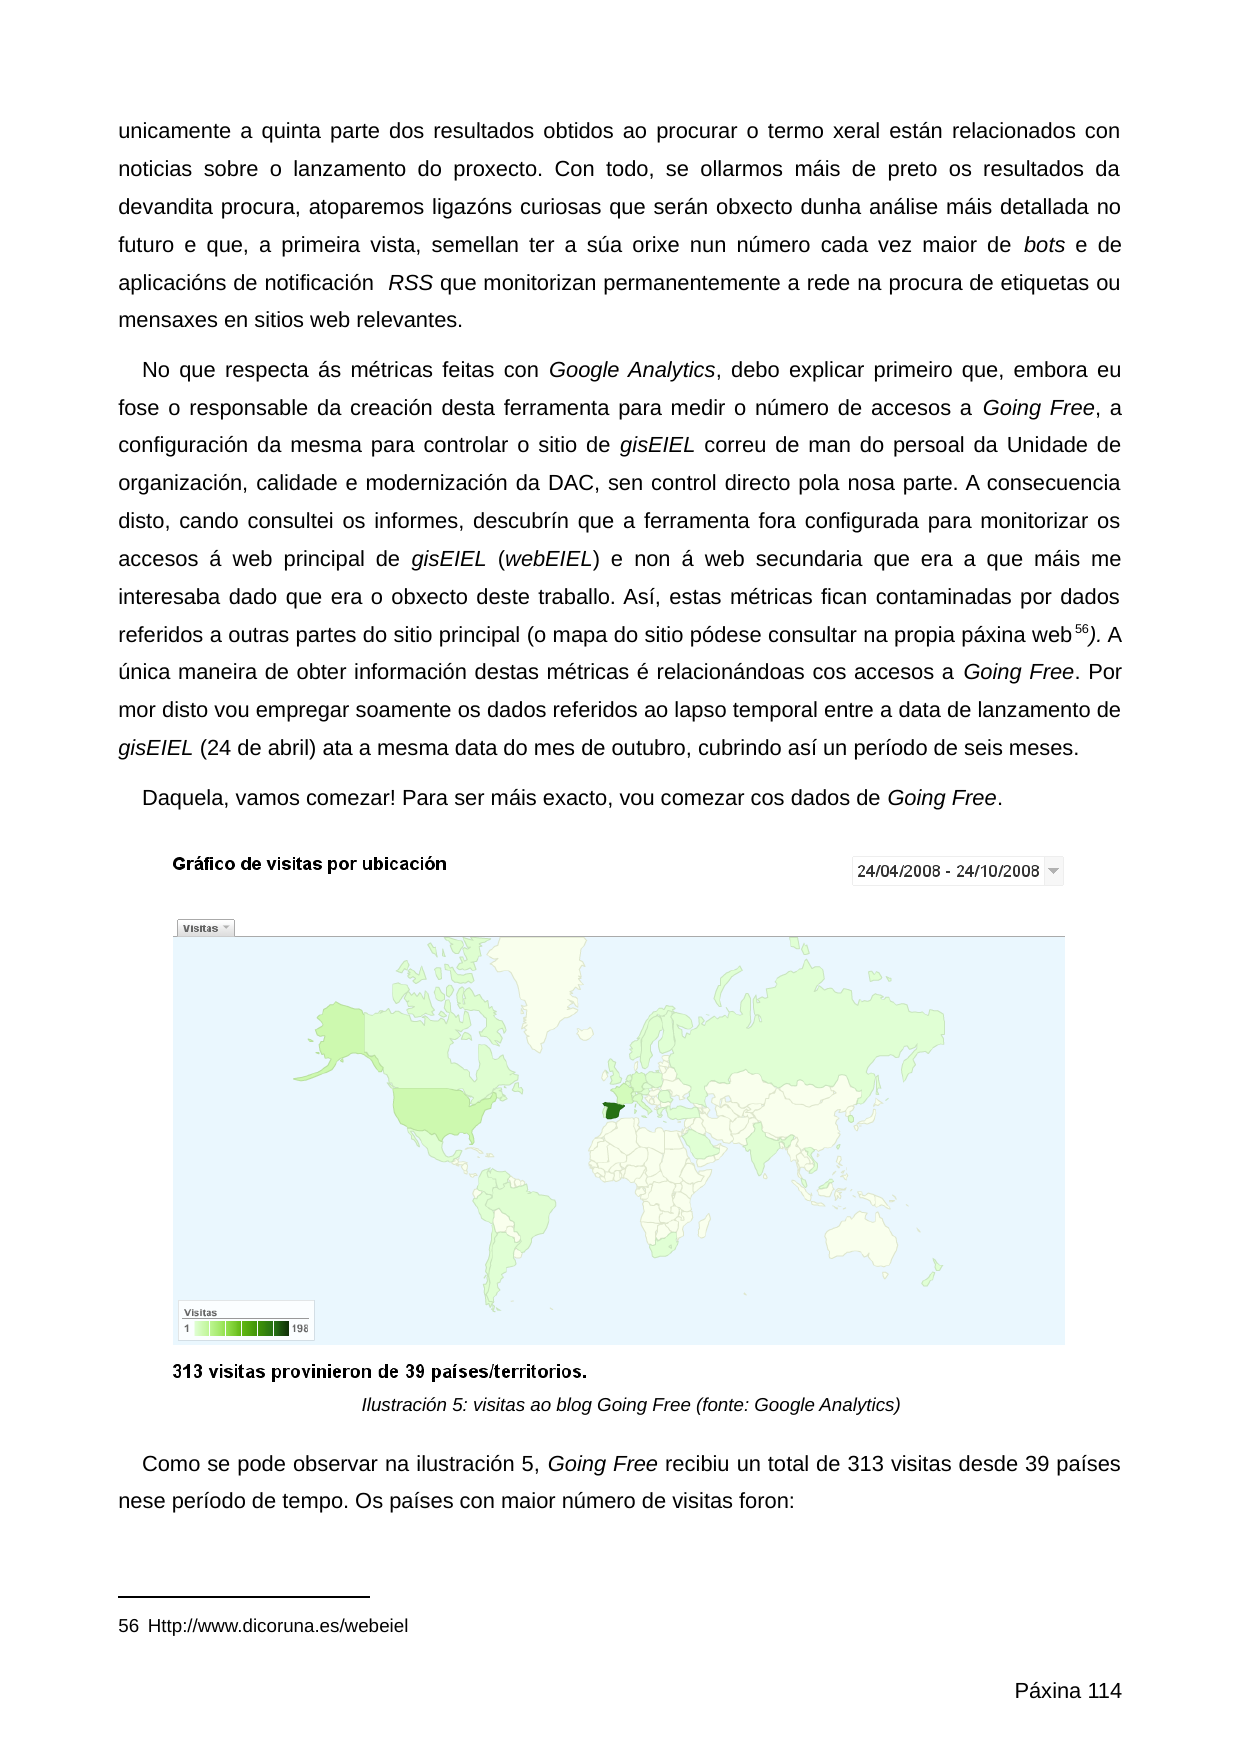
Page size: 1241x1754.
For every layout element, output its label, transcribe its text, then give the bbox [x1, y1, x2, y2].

text Ilustración 5: visitas ao blog Going Free (fonte: Google Analytics) [118, 835, 1122, 1415]
text No que respecta ás métricas feitas con Google Analytics, debo explicar primeiro que, embora eu fose o responsable da creación desta ferramenta para medir o número de accesos a Going Free, a configuración da mesma para controlar o sitio de gisEIEL correu de man do persoal da Unidade de organización, calidade e modernización da DAC, sen control directo pola nosa parte. A consecuencia disto, cando consultei os informes, descubrín que a ferramenta fora configurada para monitorizar os accesos á web principal de gisEIEL (webEIEL) e non á web secundaria que era a que máis me interesaba dado que era o obxecto deste traballo. Así, estas métricas fican contaminadas por dados referidos a outras partes do sitio principal (o mapa do sitio pódese consultar na propia páxina web). A única maneira de obter información destas métricas é relacionándoas cos accesos a Going Free. Por mor disto vou empregar soamente os dados referidos ao lapso temporal entre a data de lanzamento de gisEIEL (24 de abril) ata a mesma data do mes de outubro, cubrindo así un período de seis meses. [118, 357, 1122, 760]
text unicamente a quinta parte dos resultados obtidos ao procurar o termo xeral están relacionados con noticias sobre o lanzamento do proxecto. Con todo, se ollarmos máis de preto os resultados da devandita procura, atoparemos ligazóns curiosas que serán obxecto dunha análise máis detallada no futuro e que, a primeira vista, semellan ter a súa orixe nun número cada vez maior de bots e de aplicacións de notificación RSS que monitorizan permanentemente a rede na procura de etiquetas ou mensaxes en sitios web relevantes. [118, 118, 1122, 332]
text Como se pode observar na ilustración 5, Going Free recibiu un total de 313 visitas desde 39 países nese período de tempo. Os países con maior número de visitas foron: [118, 1450, 1122, 1513]
text Daquela, vamos comezar! Para ser máis exacto, vou comezar cos dados de Going Free. [118, 784, 1122, 810]
picture [166, 852, 1074, 1384]
text Http://www.dicoruna.es/webeiel [118, 1615, 1122, 1636]
